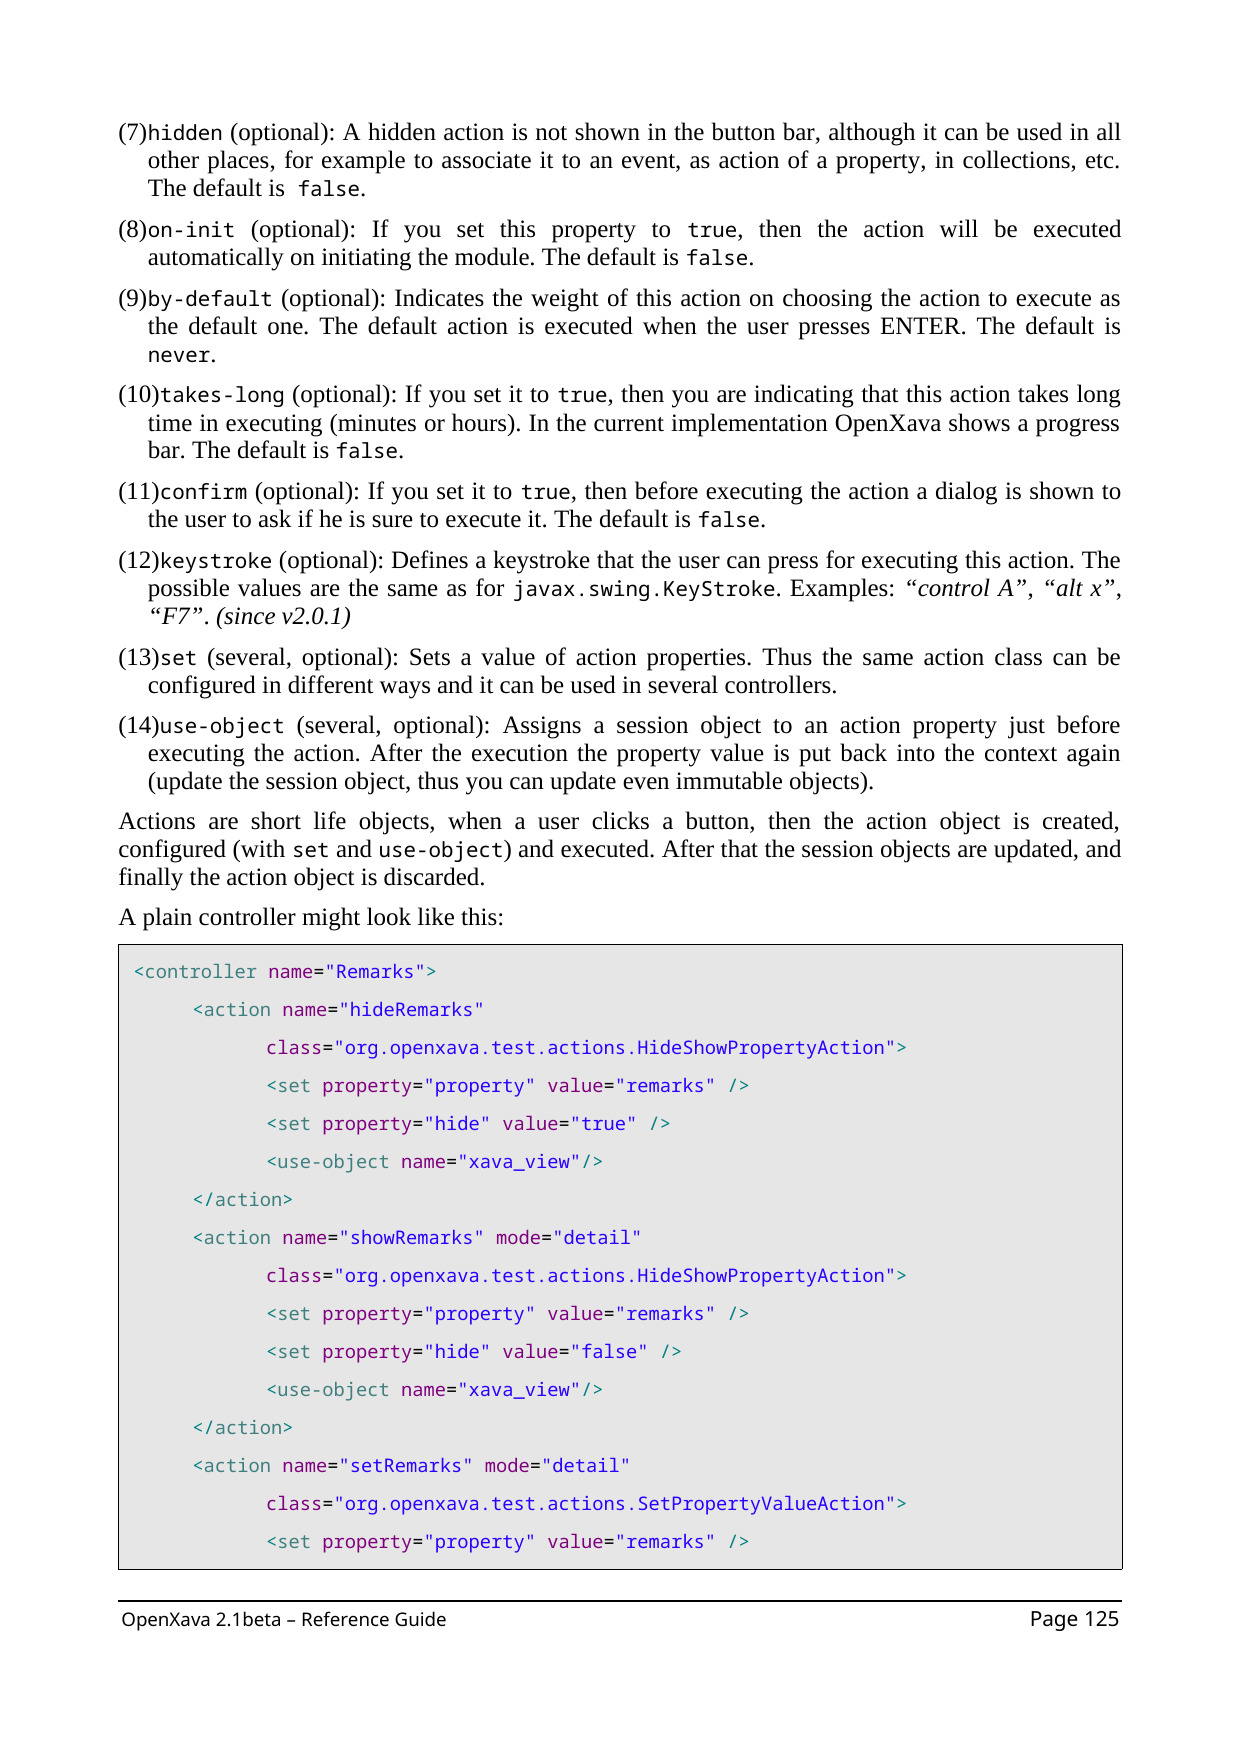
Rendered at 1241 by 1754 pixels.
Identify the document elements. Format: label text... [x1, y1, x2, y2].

text <action name="showRemarks" mode="detail" [119, 1210, 1122, 1248]
text class="org.openxava.test.actions.SetPropertyValueAction"> [119, 1476, 1122, 1514]
list on-init (optional): If you set this property to true, then the action will be executed automatically on initiating the module. The default is false. [118, 215, 1122, 271]
text <set property="property" value="remarks" /> [119, 1286, 1122, 1324]
text <set property="property" value="remarks" /> [119, 1514, 1122, 1569]
list hidden (optional): A hidden action is not shown in the button bar, although it can be used in all other places, for example to associate it to an event, as action of a property, in collections, etc. The default is false. [118, 118, 1122, 202]
text <action name="hideRemarks" [119, 982, 1122, 1020]
list by-default (optional): Indicates the weight of this action on choosing the action to execute as the default one. The default action is executed when the user presses ENTER. The default is never. [118, 284, 1122, 368]
text <use-object name="xava_view"/> [119, 1362, 1122, 1400]
list takes-long (optional): If you set it to true, then you are indicating that this action takes long time in executing (minutes or hours). In the current implementation OpenXava shows a progress bar. The default is false. [118, 380, 1122, 464]
text <set property="hide" value="false" /> [119, 1324, 1122, 1362]
text <action name="setRemarks" mode="detail" [119, 1438, 1122, 1476]
list use-object (several, optional): Assigns a session object to an action property just before executing the action. After the execution the property value is put back into the context again (update the session object, thus you can update even immutable objects). [118, 711, 1122, 795]
text <set property="property" value="remarks" /> [119, 1058, 1122, 1096]
text </action> [119, 1172, 1122, 1210]
text A plain controller might look like this: [118, 903, 1122, 931]
list keystroke (optional): Defines a keystroke that the user can press for executing this action. The possible values are the same as for javax.swing.KeyStroke. Examples: “control A”, “alt x”, “F7”. (since v2.0.1) [118, 546, 1122, 630]
text <controller name="Remarks"> [119, 945, 1122, 982]
list set (several, optional): Sets a value of action properties. Thus the same action class can be configured in different ways and it can be used in several controllers. [118, 643, 1122, 699]
text <set property="hide" value="true" /> [119, 1096, 1122, 1134]
text class="org.openxava.test.actions.HideShowPropertyAction"> [119, 1248, 1122, 1286]
text Actions are short life objects, when a user clicks a button, then the action object is created, configured (with set and use-object) and executed. After that the session objects are updated, and finally the action object is discarded. [118, 807, 1122, 891]
text class="org.openxava.test.actions.HideShowPropertyAction"> [119, 1020, 1122, 1058]
text <use-object name="xava_view"/> [119, 1134, 1122, 1172]
text </action> [119, 1400, 1122, 1438]
list confirm (optional): If you set it to true, then before executing the action a dialog is shown to the user to ask if he is sure to execute it. The default is false. [118, 477, 1122, 533]
